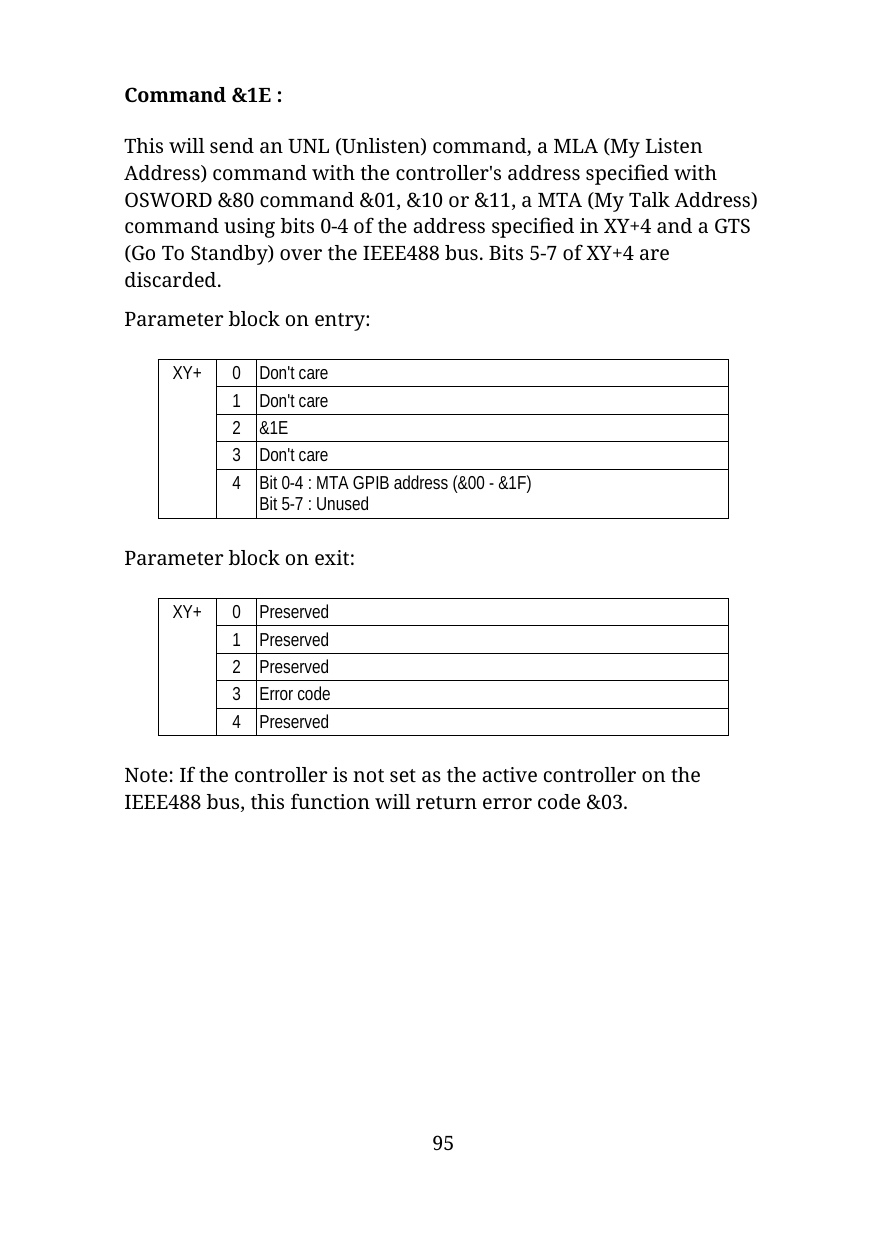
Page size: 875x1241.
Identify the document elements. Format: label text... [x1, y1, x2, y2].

table_cell 3 [217, 681, 256, 708]
table_header XY+ [159, 599, 216, 735]
table_header 0 [217, 599, 256, 625]
table_cell 4 [217, 470, 256, 518]
table_header Don't care [257, 360, 728, 386]
text Parameter block on entry: [124, 306, 762, 332]
table_cell 1 [217, 626, 256, 653]
table_cell Preserved [257, 709, 728, 735]
text Parameter block on exit: [124, 544, 762, 571]
text Note: If the controller is not set as the active controller on the IEEE488 bus, this function will return error code &03. [124, 762, 762, 815]
table_cell 4 [217, 709, 256, 735]
table_cell Error code [257, 681, 728, 708]
table_cell Bit 0-4 : MTA GPIB address (&00 - &1F) Bit 5-7 : Unused [257, 470, 728, 518]
table_cell 3 [217, 442, 256, 469]
table_cell Don't care [257, 387, 728, 414]
table_cell 2 [217, 415, 256, 441]
table_cell &1E [257, 415, 728, 441]
table_cell 1 [217, 387, 256, 414]
table_cell Preserved [257, 626, 728, 653]
subtitle Command &1E : [124, 81, 762, 108]
table_header XY+ [159, 360, 216, 518]
table_header 0 [217, 360, 256, 386]
text This will send an UNL (Unlisten) command, a MLA (My Listen Address) command with the controller's address specified with OSWORD &80 command &01, &10 or &11, a MTA (My Talk Address) command using bits 0-4 of the address specified in XY+4 and a GTS (Go To Standby) over the IEEE488 bus. Bits 5-7 of XY+4 are discarded. [124, 132, 762, 293]
table_cell 2 [217, 654, 256, 680]
table_cell Don't care [257, 442, 728, 469]
table_header Preserved [257, 599, 728, 625]
table_cell Preserved [257, 654, 728, 680]
